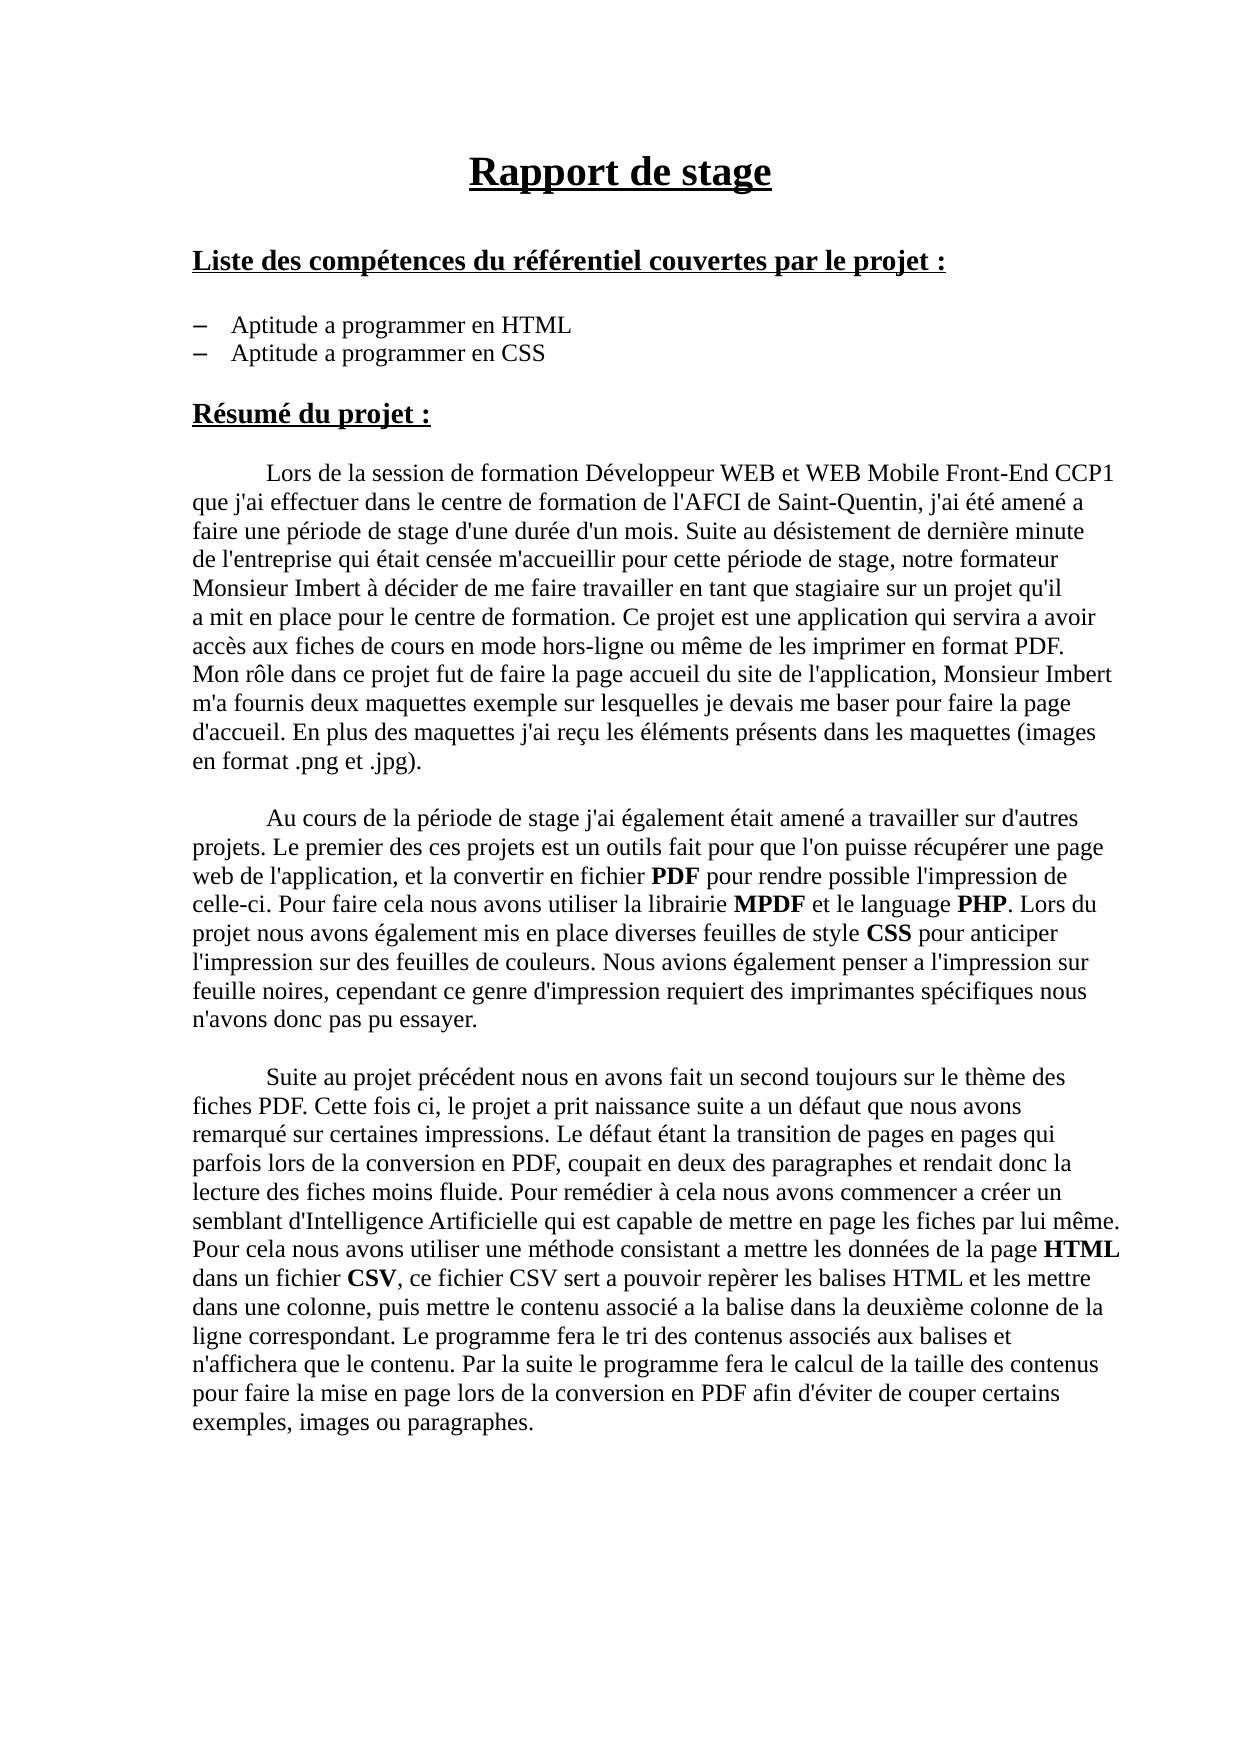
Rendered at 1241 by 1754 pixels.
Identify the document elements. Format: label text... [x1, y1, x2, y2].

text en format .png et .jpg). [118, 746, 1122, 774]
text Lors de la session de formation Développeur WEB et WEB Mobile Front-End CCP1 [118, 458, 1122, 487]
text de l'entreprise qui était censée m'accueillir pour cette période de stage, notre formateur [118, 544, 1122, 573]
text accès aux fiches de cours en mode hors-ligne ou même de les imprimer en format PDF. [118, 631, 1122, 659]
text Rapport de stage [118, 147, 1122, 195]
text Monsieur Imbert à décider de me faire travailler en tant que stagiaire sur un projet qu'il [118, 573, 1122, 602]
list Aptitude a programmer en CSS [193, 338, 1122, 367]
text m'a fournis deux maquettes exemple sur lesquelles je devais me baser pour faire la page [118, 688, 1122, 717]
text Liste des compétences du référentiel couvertes par le projet : [118, 243, 1122, 276]
text a mit en place pour le centre de formation. Ce projet est une application qui servira a avoir [118, 602, 1122, 631]
text Mon rôle dans ce projet fut de faire la page accueil du site de l'application, Monsieur Imbert [118, 659, 1122, 688]
text d'accueil. En plus des maquettes j'ai reçu les éléments présents dans les maquettes (images [118, 717, 1122, 746]
text Résumé du projet : [118, 396, 1122, 429]
text Suite au projet précédent nous en avons fait un second toujours sur le thème des fiches PDF. Cette fois ci, le projet a prit naissance suite a un défaut que nous avons remarqué sur certaines impressions. Le défaut étant la transition de pages en pages qui parfois lors de la conversion en PDF, coupait en deux des paragraphes et rendait donc la lecture des fiches moins fluide. Pour remédier à cela nous avons commencer a créer un semblant d'Intelligence Artificielle qui est capable de mettre en page les fiches par lui même. Pour cela nous avons utiliser une méthode consistant a mettre les données de la page HTML dans un fichier CSV, ce fichier CSV sert a pouvoir repèrer les balises HTML et les mettre dans une colonne, puis mettre le contenu associé a la balise dans la deuxième colonne de la ligne correspondant. Le programme fera le tri des contenus associés aux balises et n'affichera que le contenu. Par la suite le programme fera le calcul de la taille des contenus pour faire la mise en page lors de la conversion en PDF afin d'éviter de couper certains exemples, images ou paragraphes. [192, 1062, 1122, 1436]
text que j'ai effectuer dans le centre de formation de l'AFCI de Saint-Quentin, j'ai été amené a [118, 487, 1122, 516]
list Aptitude a programmer en HTML [193, 310, 1122, 338]
text faire une période de stage d'une durée d'un mois. Suite au désistement de dernière minute [118, 516, 1122, 544]
text Au cours de la période de stage j'ai également était amené a travailler sur d'autres projets. Le premier des ces projets est un outils fait pour que l'on puisse récupérer une page web de l'application, et la convertir en fichier PDF pour rendre possible l'impression de celle-ci. Pour faire cela nous avons utiliser la librairie MPDF et le language PHP. Lors du projet nous avons également mis en place diverses feuilles de style CSS pour anticiper l'impression sur des feuilles de couleurs. Nous avions également penser a l'impression sur feuille noires, cependant ce genre d'impression requiert des imprimantes spécifiques nous n'avons donc pas pu essayer. [192, 803, 1122, 1033]
